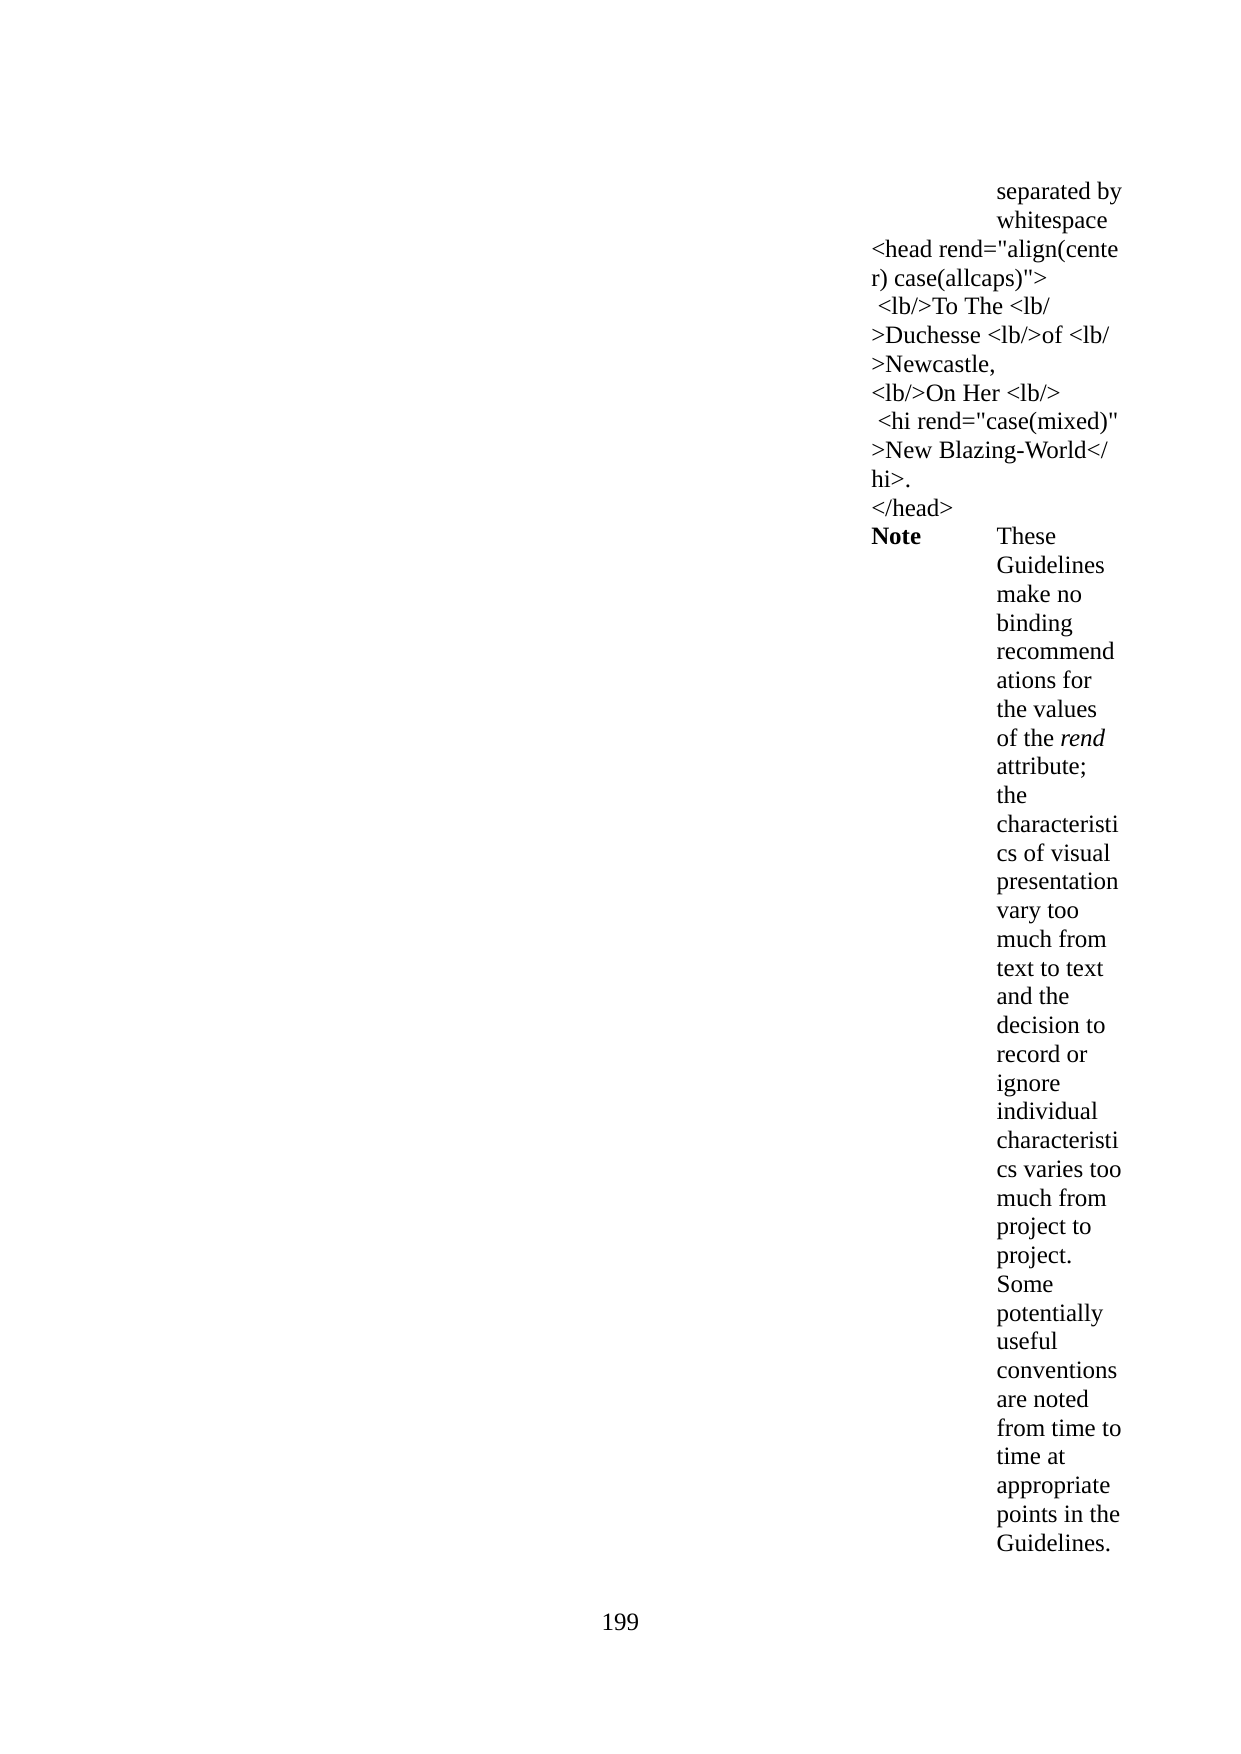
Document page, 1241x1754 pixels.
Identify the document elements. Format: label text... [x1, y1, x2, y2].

table_cell [871, 176, 996, 234]
table_cell Note [871, 521, 996, 1556]
table_cell separated by whitespace [996, 176, 1122, 234]
table_cell [118, 176, 620, 1556]
table_cell <head rend="align(center) case(allcaps)"> <lb/>To The <lb/>Duchesse <lb/>of <lb/>Newcastle, <lb/>On Her <lb/> <hi rend="case(mixed)">New Blazing-World</hi>. </head> [871, 234, 1122, 521]
table_cell These Guidelines make no binding recommendations for the values of the rend attribute; the characteristics of visual presentation vary too much from text to text and the decision to record or ignore individual characteristics varies too much from project to project. Some potentially useful conventions are noted from time to time at appropriate points in the Guidelines. [996, 521, 1122, 1556]
table_header [620, 176, 871, 1556]
